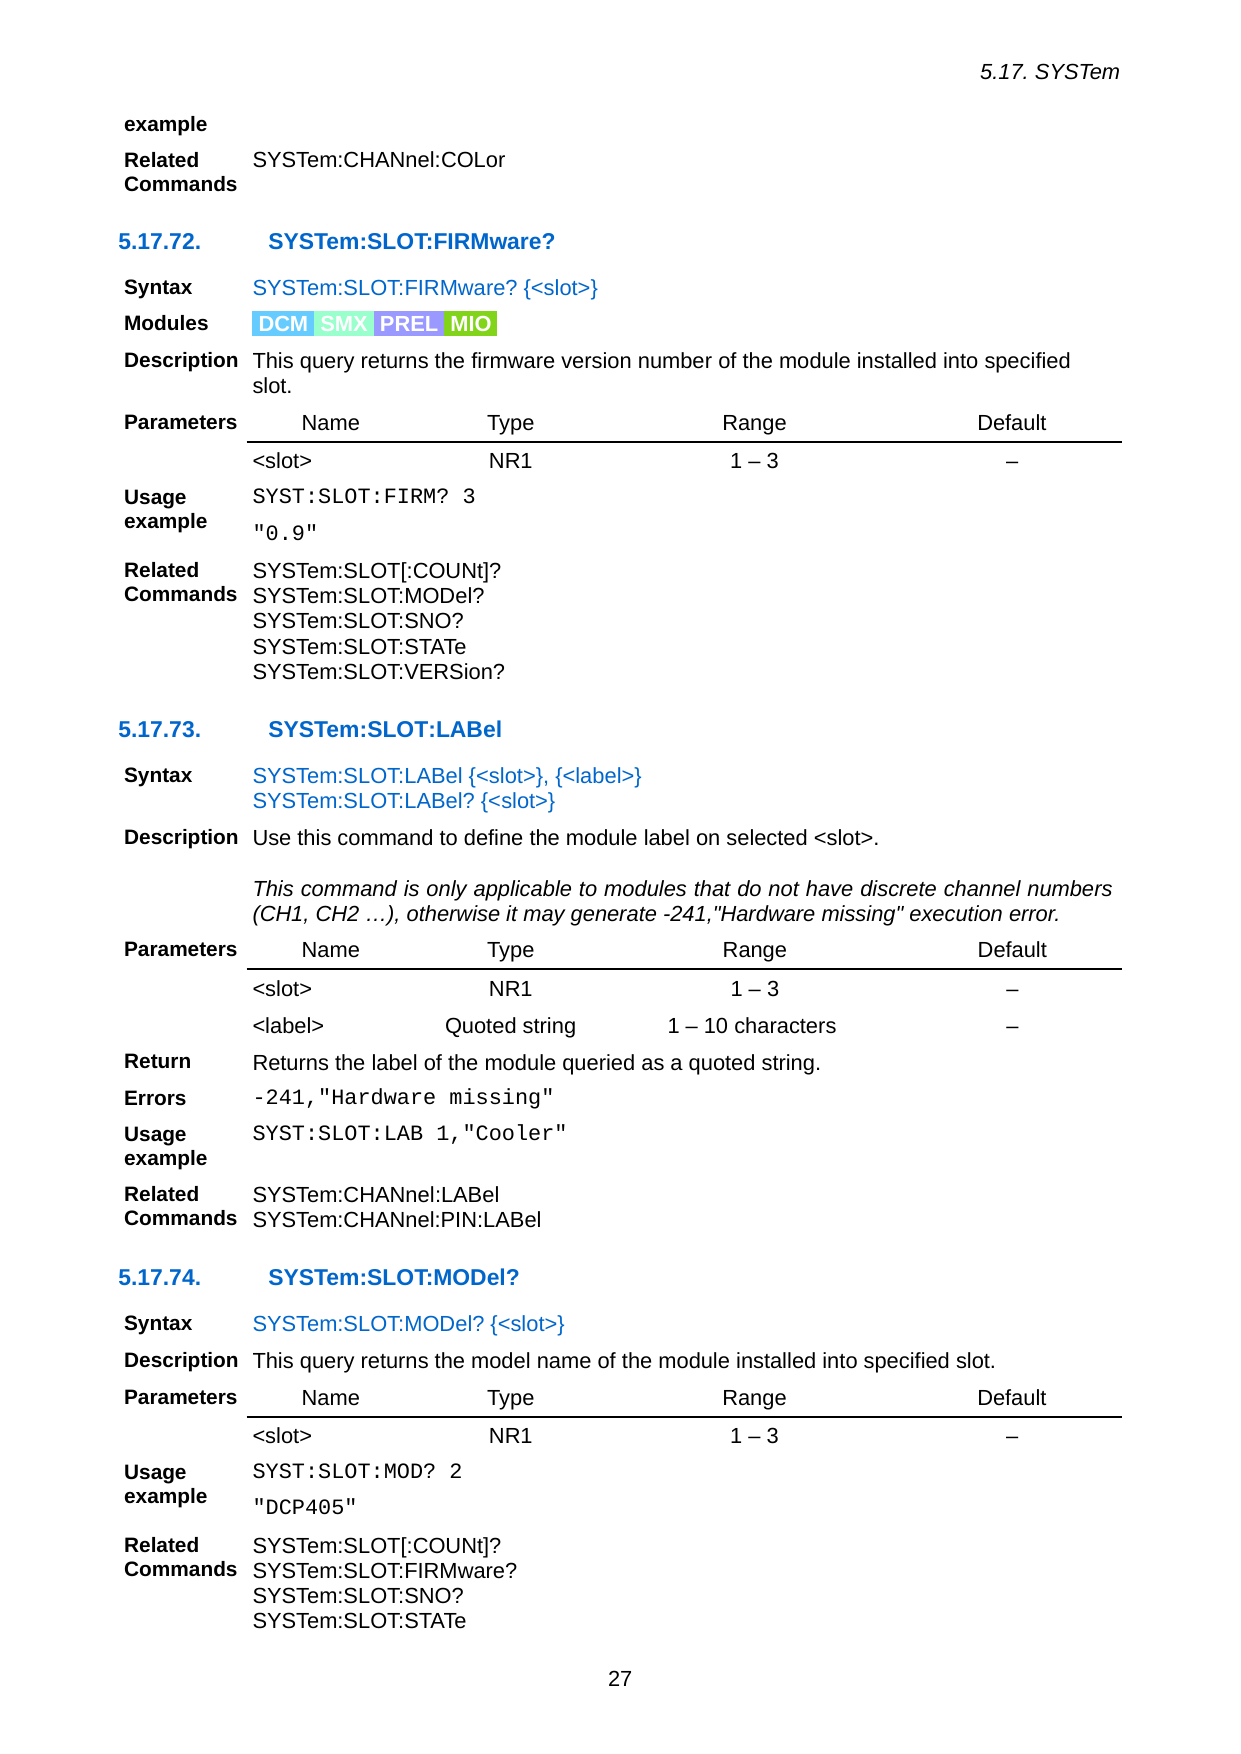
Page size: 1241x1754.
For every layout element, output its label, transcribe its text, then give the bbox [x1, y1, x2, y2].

table_cell Default [902, 1379, 1122, 1416]
table_cell This query returns the firmware version number of the module installed into specified slot. [247, 342, 1122, 404]
table_cell Parameters [118, 1379, 247, 1454]
table_cell NR1 [414, 443, 607, 479]
table_cell Modules [118, 305, 247, 342]
table_cell Return [118, 1044, 247, 1080]
table_cell Related Commands [118, 1527, 247, 1639]
subtitle SYSTem:SLOT:LABel [118, 716, 1122, 743]
table_cell Errors [118, 1080, 247, 1117]
table_header SYSTem:SLOT:MODel? {<slot>} [247, 1306, 1122, 1342]
table_cell DCM SMX PREL MIO [247, 305, 1122, 342]
table_cell SYST:SLOT:MOD? 2 "DCP405" [247, 1454, 1122, 1527]
table_cell Default [902, 404, 1122, 441]
table_cell Usage example [118, 1454, 247, 1527]
table_cell Name [247, 1379, 414, 1416]
table_cell 1 – 3 [607, 970, 903, 1007]
table_cell -241,"Hardware missing" [247, 1080, 1122, 1117]
table_cell <slot> [247, 443, 414, 479]
table_header Syntax [118, 1306, 247, 1342]
table_cell Type [414, 932, 607, 968]
table_cell – [903, 1007, 1122, 1044]
table_cell Name [247, 932, 414, 968]
subtitle SYSTem:SLOT:MODel? [118, 1264, 1122, 1291]
table_cell 1 – 3 [607, 1418, 902, 1454]
table_cell SYST:SLOT:LAB 1,"Cooler" [247, 1117, 1122, 1176]
table_cell example [118, 106, 247, 142]
table_cell Related Commands [118, 552, 247, 690]
table_cell Description [118, 819, 247, 932]
table_cell Range [607, 932, 903, 968]
table_cell SYSTem:SLOT[:COUNt]? SYSTem:SLOT:FIRMware? SYSTem:SLOT:SNO? SYSTem:SLOT:STATe [247, 1527, 1122, 1639]
table_cell Parameters [118, 932, 247, 1044]
table_cell Parameters [118, 404, 247, 479]
table_cell <slot> [247, 1418, 414, 1454]
table_cell Use this command to define the module label on selected <slot>. This command is only applicable to modules that do not have discrete channel numbers (CH1, CH2 …), otherwise it may generate -241,"Hardware missing" execution error. [247, 819, 1122, 932]
table_header SYSTem:SLOT:FIRMware? {<slot>} [247, 269, 1122, 305]
table_cell SYSTem:SLOT[:COUNt]? SYSTem:SLOT:MODel? SYSTem:SLOT:SNO? SYSTem:SLOT:STATe SYSTem:SLOT:VERSion? [247, 552, 1122, 690]
subtitle SYSTem:SLOT:FIRMware? [118, 228, 1122, 254]
table_cell NR1 [414, 970, 607, 1007]
table_cell 1 – 10 characters [607, 1007, 903, 1044]
table_cell Quoted string [414, 1007, 607, 1044]
table_cell Returns the label of the module queried as a quoted string. [247, 1044, 1122, 1080]
table_cell <label> [247, 1007, 414, 1044]
table_cell SYST:SLOT:FIRM? 3 "0.9" [247, 479, 1122, 552]
table_cell Default [903, 932, 1122, 968]
table_cell Related Commands [118, 1176, 247, 1238]
table_cell 1 – 3 [607, 443, 902, 479]
table_cell SYSTem:CHANnel:LABel SYSTem:CHANnel:PIN:LABel [247, 1176, 1122, 1238]
table_cell Usage example [118, 479, 247, 552]
table_cell <slot> [247, 970, 414, 1007]
table_cell Type [414, 404, 607, 441]
table_cell SYSTem:CHANnel:COLor [247, 142, 1122, 201]
table_cell – [902, 443, 1122, 479]
table_header SYSTem:SLOT:LABel {<slot>}, {<label>} SYSTem:SLOT:LABel? {<slot>} [247, 758, 1122, 819]
table_cell – [902, 1418, 1122, 1454]
table_cell Related Commands [118, 142, 247, 201]
table_cell Description [118, 1342, 247, 1379]
table_cell Usage example [118, 1117, 247, 1176]
table_cell Name [247, 404, 414, 441]
table_header Syntax [118, 269, 247, 305]
table_cell Description [118, 342, 247, 404]
table_cell NR1 [414, 1418, 607, 1454]
table_header Syntax [118, 758, 247, 819]
table_cell Range [607, 404, 902, 441]
table_cell [247, 106, 1122, 142]
table_cell This query returns the model name of the module installed into specified slot. [247, 1342, 1122, 1379]
table_cell Range [607, 1379, 902, 1416]
table_cell Type [414, 1379, 607, 1416]
table_cell – [903, 970, 1122, 1007]
